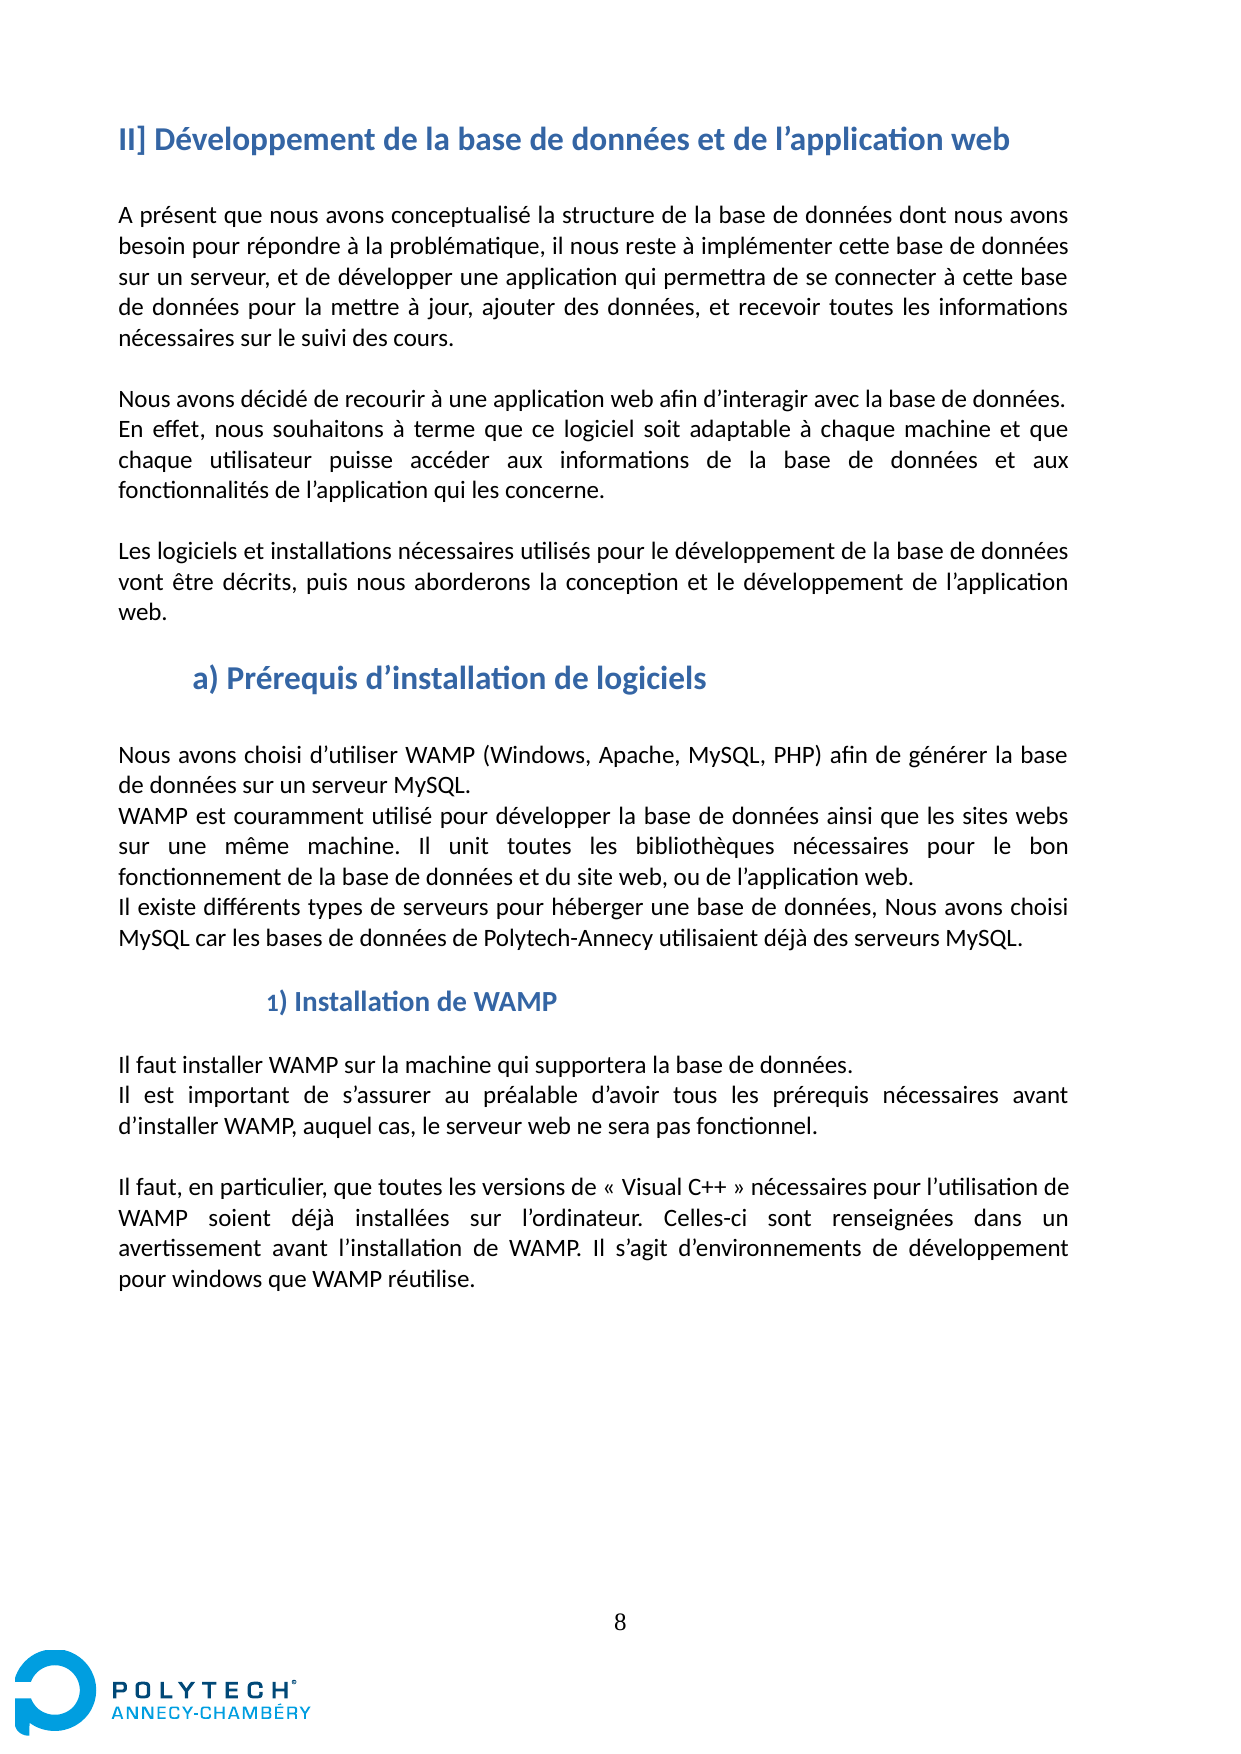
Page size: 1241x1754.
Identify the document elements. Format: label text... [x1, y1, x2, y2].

text 1) Installation de WAMP [118, 983, 1070, 1019]
text II] Développement de la base de données et de l’application web [118, 118, 1070, 159]
text Les logiciels et installations nécessaires utilisés pour le développement de la base de données vont être décrits, puis nous aborderons la conception et le développement de l’application web. [118, 535, 1070, 627]
text Il faut, en particulier, que toutes les versions de « Visual C++ » nécessaires pour l’utilisation de WAMP soient déjà installées sur l’ordinateur. Celles-ci sont renseignées dans un avertissement avant l’installation de WAMP. Il s’agit d’environnements de développement pour windows que WAMP réutilise. [118, 1171, 1070, 1293]
text Il est important de s’assurer au préalable d’avoir tous les prérequis nécessaires avant d’installer WAMP, auquel cas, le serveur web ne sera pas fonctionnel. [118, 1080, 1070, 1141]
text Nous avons choisi d’utiliser WAMP (Windows, Apache, MySQL, PHP) afin de générer la base de données sur un serveur MySQL. [118, 739, 1070, 800]
text Nous avons décidé de recourir à une application web afin d’interagir avec la base de données. [118, 383, 1070, 413]
text WAMP est couramment utilisé pour développer la base de données ainsi que les sites webs sur une même machine. Il unit toutes les bibliothèques nécessaires pour le bon fonctionnement de la base de données et du site web, ou de l’application web. [118, 800, 1070, 891]
text Il faut installer WAMP sur la machine qui supportera la base de données. [118, 1049, 1070, 1080]
text A présent que nous avons conceptualisé la structure de la base de données dont nous avons besoin pour répondre à la problématique, il nous reste à implémenter cette base de données sur un serveur, et de développer une application qui permettra de se connecter à cette base de données pour la mettre à jour, ajouter des données, et recevoir toutes les informations nécessaires sur le suivi des cours. [118, 199, 1070, 352]
text Il existe différents types de serveurs pour héberger une base de données, Nous avons choisi MySQL car les bases de données de Polytech-Annecy utilisaient déjà des serveurs MySQL. [118, 891, 1070, 952]
text En effet, nous souhaitons à terme que ce logiciel soit adaptable à chaque machine et que chaque utilisateur puisse accéder aux informations de la base de données et aux fonctionnalités de l’application qui les concerne. [118, 413, 1070, 505]
text a) Prérequis d’installation de logiciels [118, 657, 1070, 698]
